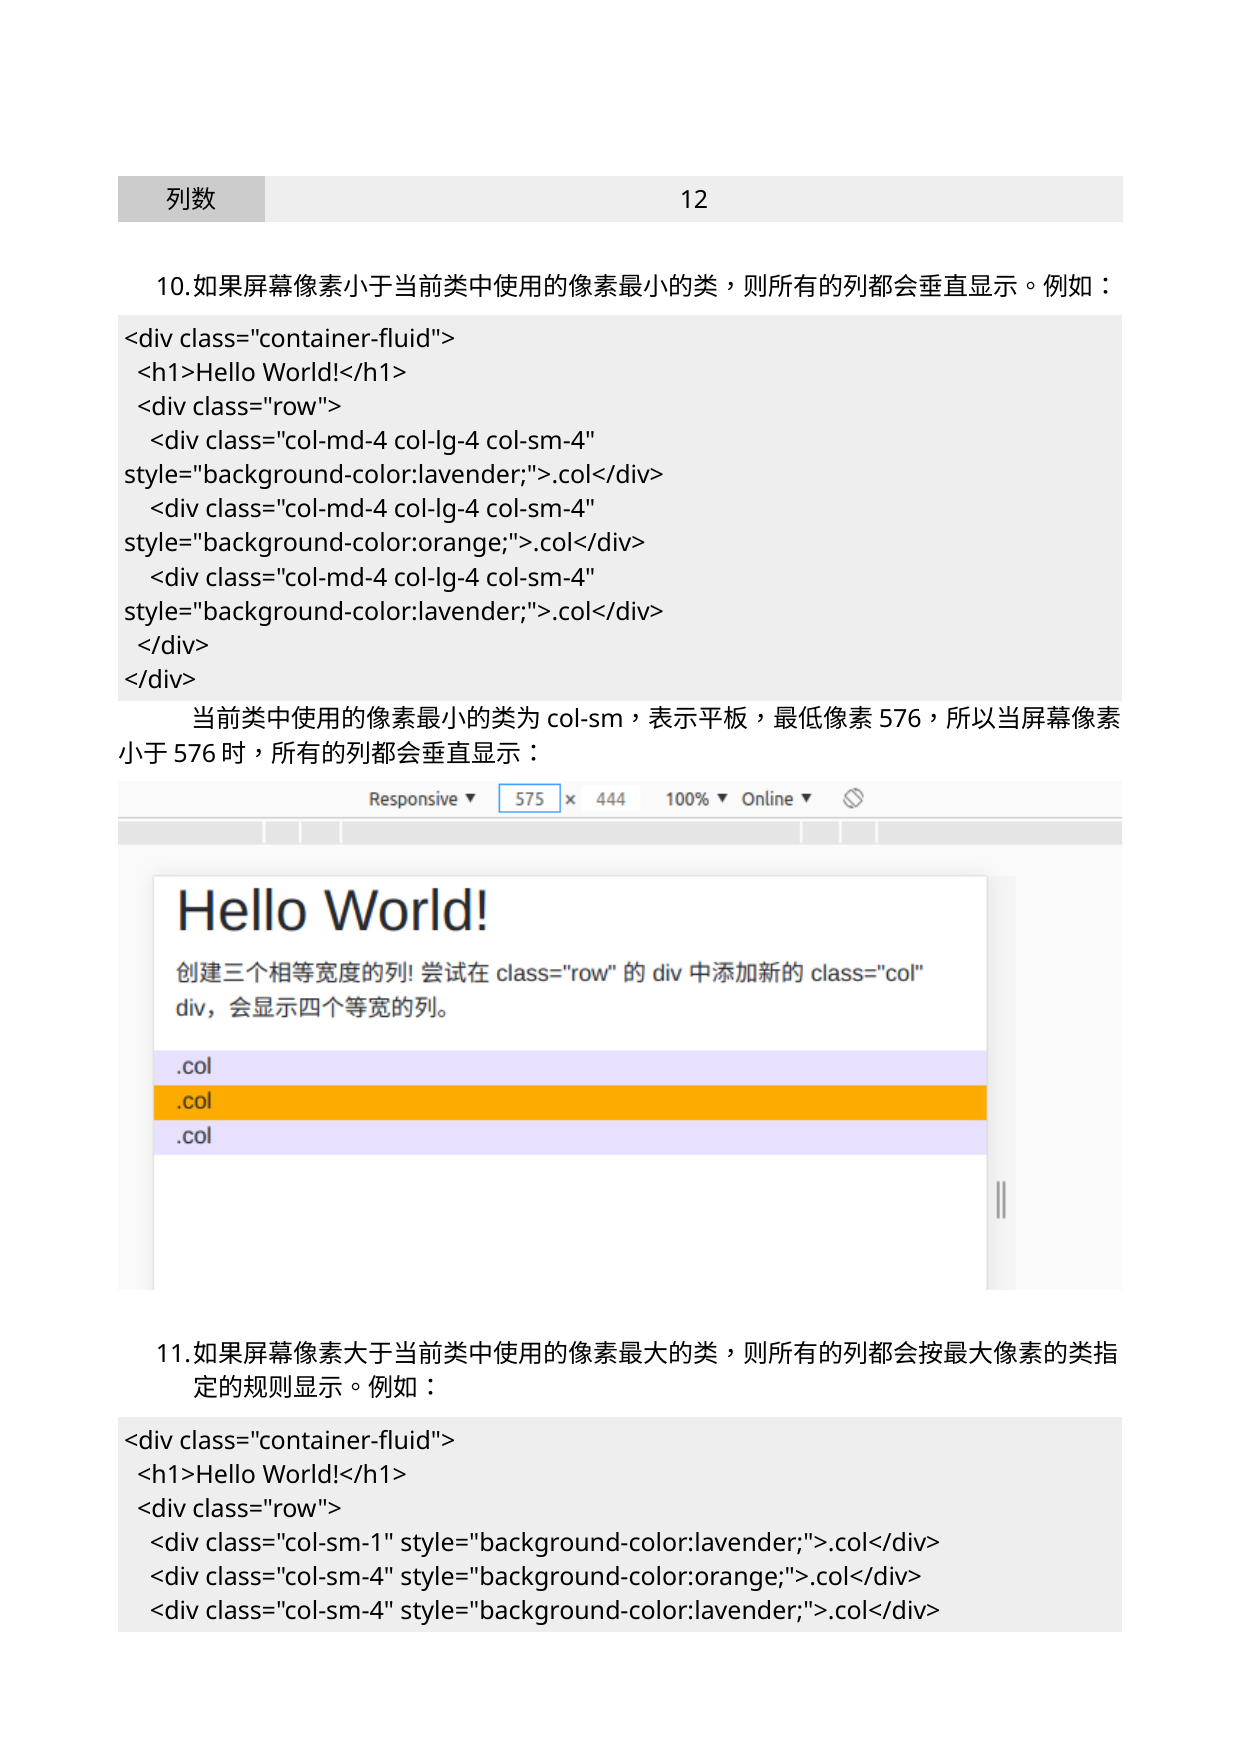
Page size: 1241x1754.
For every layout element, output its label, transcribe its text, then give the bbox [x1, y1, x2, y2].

list 如果屏幕像素小于当前类中使用的像素最小的类，则所有的列都会垂直显示。例如： [156, 268, 1122, 302]
table_cell 列数 [118, 176, 265, 222]
table_header <div class="container-fluid"> <h1>Hello World!</h1> <div class="row"> <div class="col-md-4 col-lg-4 col-sm-4" style="background-color:lavender;">.col</div> <div class="col-md-4 col-lg-4 col-sm-4" style="background-color:orange;">.col</div> <div class="col-md-4 col-lg-4 col-sm-4" style="background-color:lavender;">.col</div> </div> </div> [118, 315, 1122, 701]
list 如果屏幕像素大于当前类中使用的像素最大的类，则所有的列都会按最大像素的类指定的规则显示。例如： [156, 1336, 1122, 1404]
table_cell 12 [265, 176, 1123, 222]
text 当前类中使用的像素最小的类为col-sm，表示平板，最低像素576，所以当屏幕像素小于576时，所有的列都会垂直显示： [118, 701, 1122, 769]
table_header <div class="container-fluid"> <h1>Hello World!</h1> <div class="row"> <div class="col-sm-1" style="background-color:lavender;">.col</div> <div class="col-sm-4" style="background-color:orange;">.col</div> <div class="col-sm-4" style="background-color:lavender;">.col</div> [118, 1417, 1122, 1632]
picture [118, 781, 1123, 1290]
